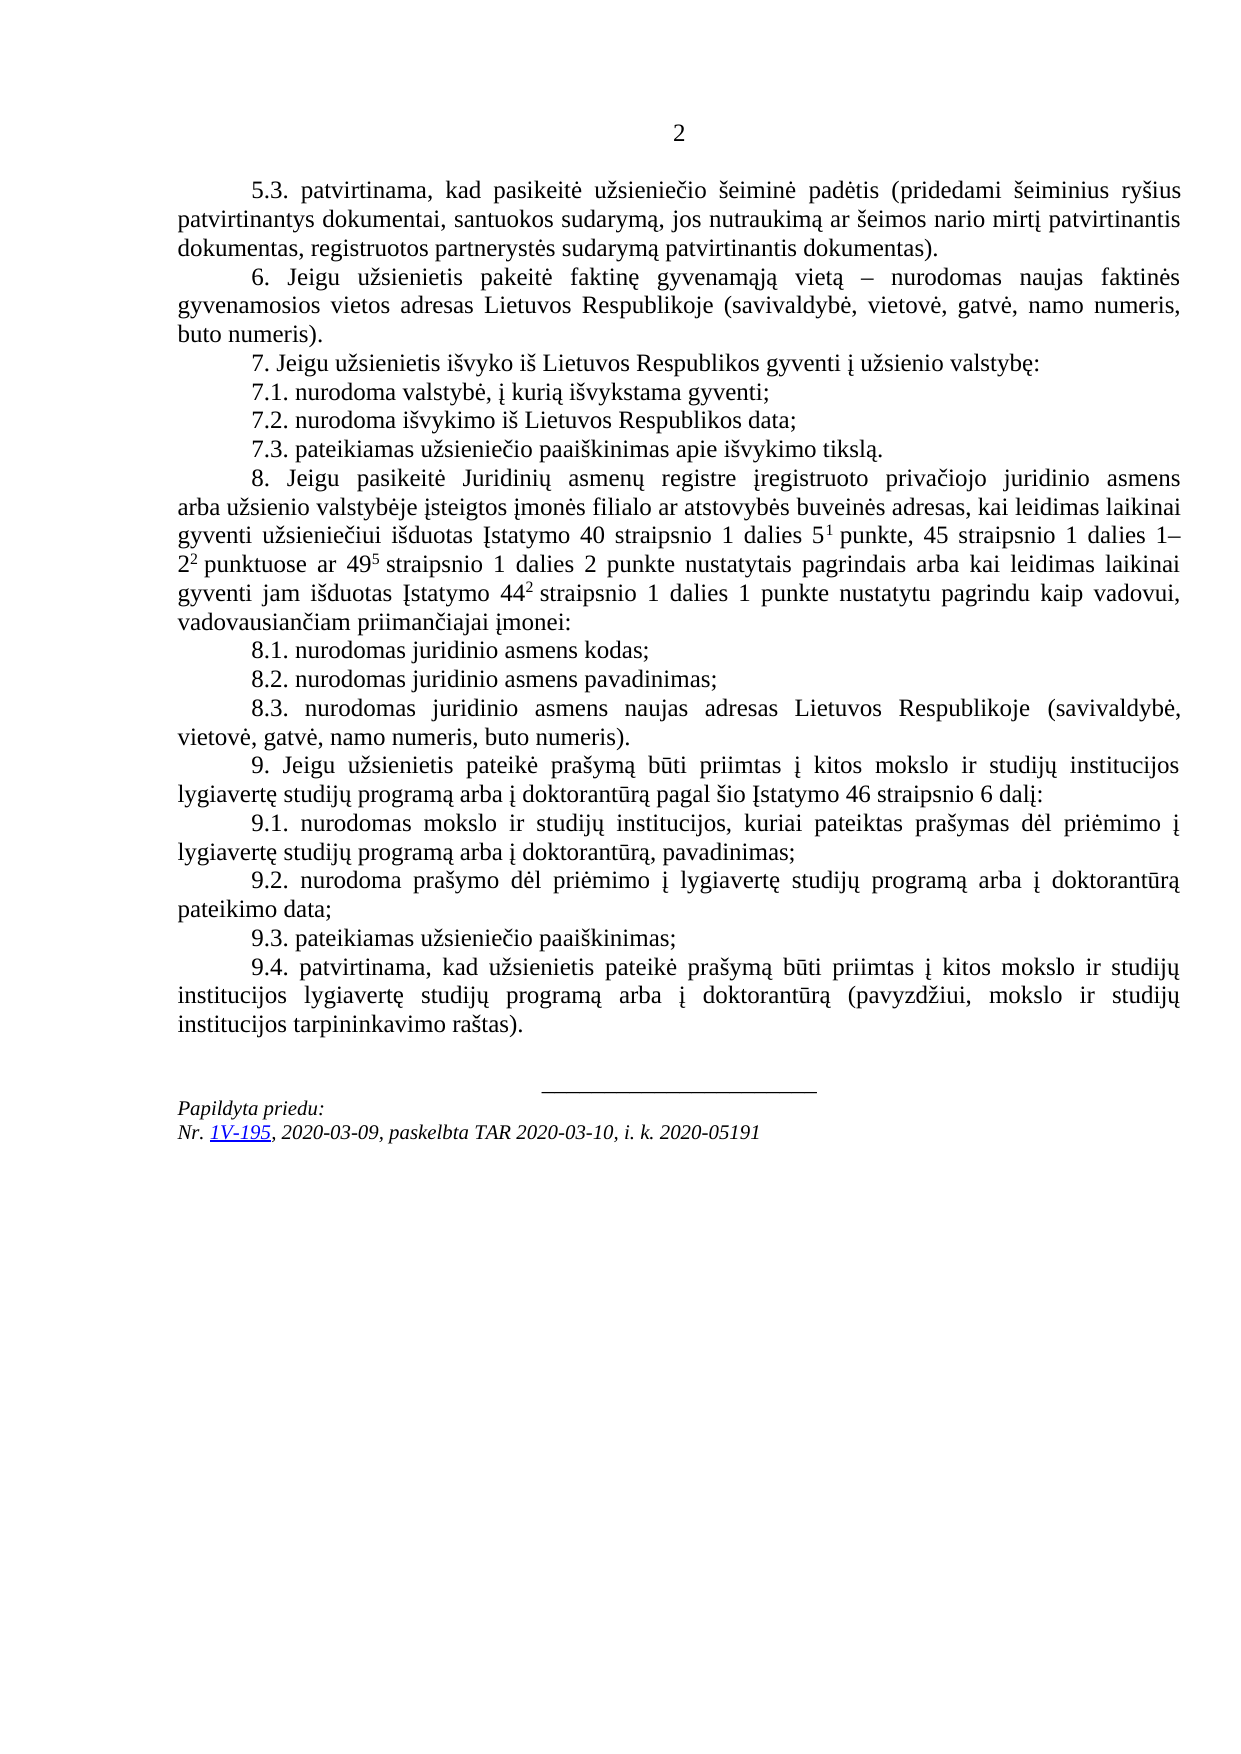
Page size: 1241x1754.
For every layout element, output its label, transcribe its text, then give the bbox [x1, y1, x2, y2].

text 6. Jeigu užsienietis pakeitė faktinę gyvenamąją vietą – nurodomas naujas faktinės gyvenamosios vietos adresas Lietuvos Respublikoje (savivaldybė, vietovė, gatvė, namo numeris, buto numeris). [177, 262, 1181, 348]
text ______________________ [177, 1067, 1181, 1096]
text 9.2. nurodoma prašymo dėl priėmimo į lygiavertę studijų programą arba į doktorantūrą pateikimo data; [177, 866, 1181, 923]
text 7.3. pateikiamas užsieniečio paaiškinimas apie išvykimo tikslą. [177, 434, 1181, 463]
text 7.2. nurodoma išvykimo iš Lietuvos Respublikos data; [177, 406, 1181, 434]
text 5.3. patvirtinama, kad pasikeitė užsieniečio šeiminė padėtis (pridedami šeiminius ryšius patvirtinantys dokumentai, santuokos sudarymą, jos nutraukimą ar šeimos nario mirtį patvirtinantis dokumentas, registruotos partnerystės sudarymą patvirtinantis dokumentas). [177, 176, 1181, 262]
text 8.2. nurodomas juridinio asmens pavadinimas; [177, 664, 1181, 693]
text 8.3. nurodomas juridinio asmens naujas adresas Lietuvos Respublikoje (savivaldybė, vietovė, gatvė, namo numeris, buto numeris). [177, 693, 1181, 751]
text 8.1. nurodomas juridinio asmens kodas; [177, 636, 1181, 664]
text 7. Jeigu užsienietis išvyko iš Lietuvos Respublikos gyventi į užsienio valstybę: [177, 348, 1181, 377]
text 7.1. nurodoma valstybė, į kurią išvykstama gyventi; [177, 377, 1181, 406]
text Nr. 1V-195, 2020-03-09, paskelbta TAR 2020-03-10, i. k. 2020-05191 [177, 1120, 1181, 1144]
text 9.4. patvirtinama, kad užsienietis pateikė prašymą būti priimtas į kitos mokslo ir studijų institucijos lygiavertę studijų programą arba į doktorantūrą (pavyzdžiui, mokslo ir studijų institucijos tarpininkavimo raštas). [177, 952, 1181, 1038]
text 9.3. pateikiamas užsieniečio paaiškinimas; [177, 923, 1181, 952]
text 9.1. nurodomas mokslo ir studijų institucijos, kuriai pateiktas prašymas dėl priėmimo į lygiavertę studijų programą arba į doktorantūrą, pavadinimas; [177, 808, 1181, 866]
text Papildyta priedu: [177, 1096, 1181, 1120]
text 9. Jeigu užsienietis pateikė prašymą būti priimtas į kitos mokslo ir studijų institucijos lygiavertę studijų programą arba į doktorantūrą pagal šio Įstatymo 46 straipsnio 6 dalį: [177, 751, 1181, 808]
text 8. Jeigu pasikeitė Juridinių asmenų registre įregistruoto privačiojo juridinio asmens arba užsienio valstybėje įsteigtos įmonės filialo ar atstovybės buveinės adresas, kai leidimas laikinai gyventi užsieniečiui išduotas Įstatymo 40 straipsnio 1 dalies 51 punkte, 45 straipsnio 1 dalies 1–22 punktuose ar 495 straipsnio 1 dalies 2 punkte nustatytais pagrindais arba kai leidimas laikinai gyventi jam išduotas Įstatymo 442 straipsnio 1 dalies 1 punkte nustatytu pagrindu kaip vadovui, vadovausiančiam priimančiajai įmonei: [177, 463, 1181, 636]
